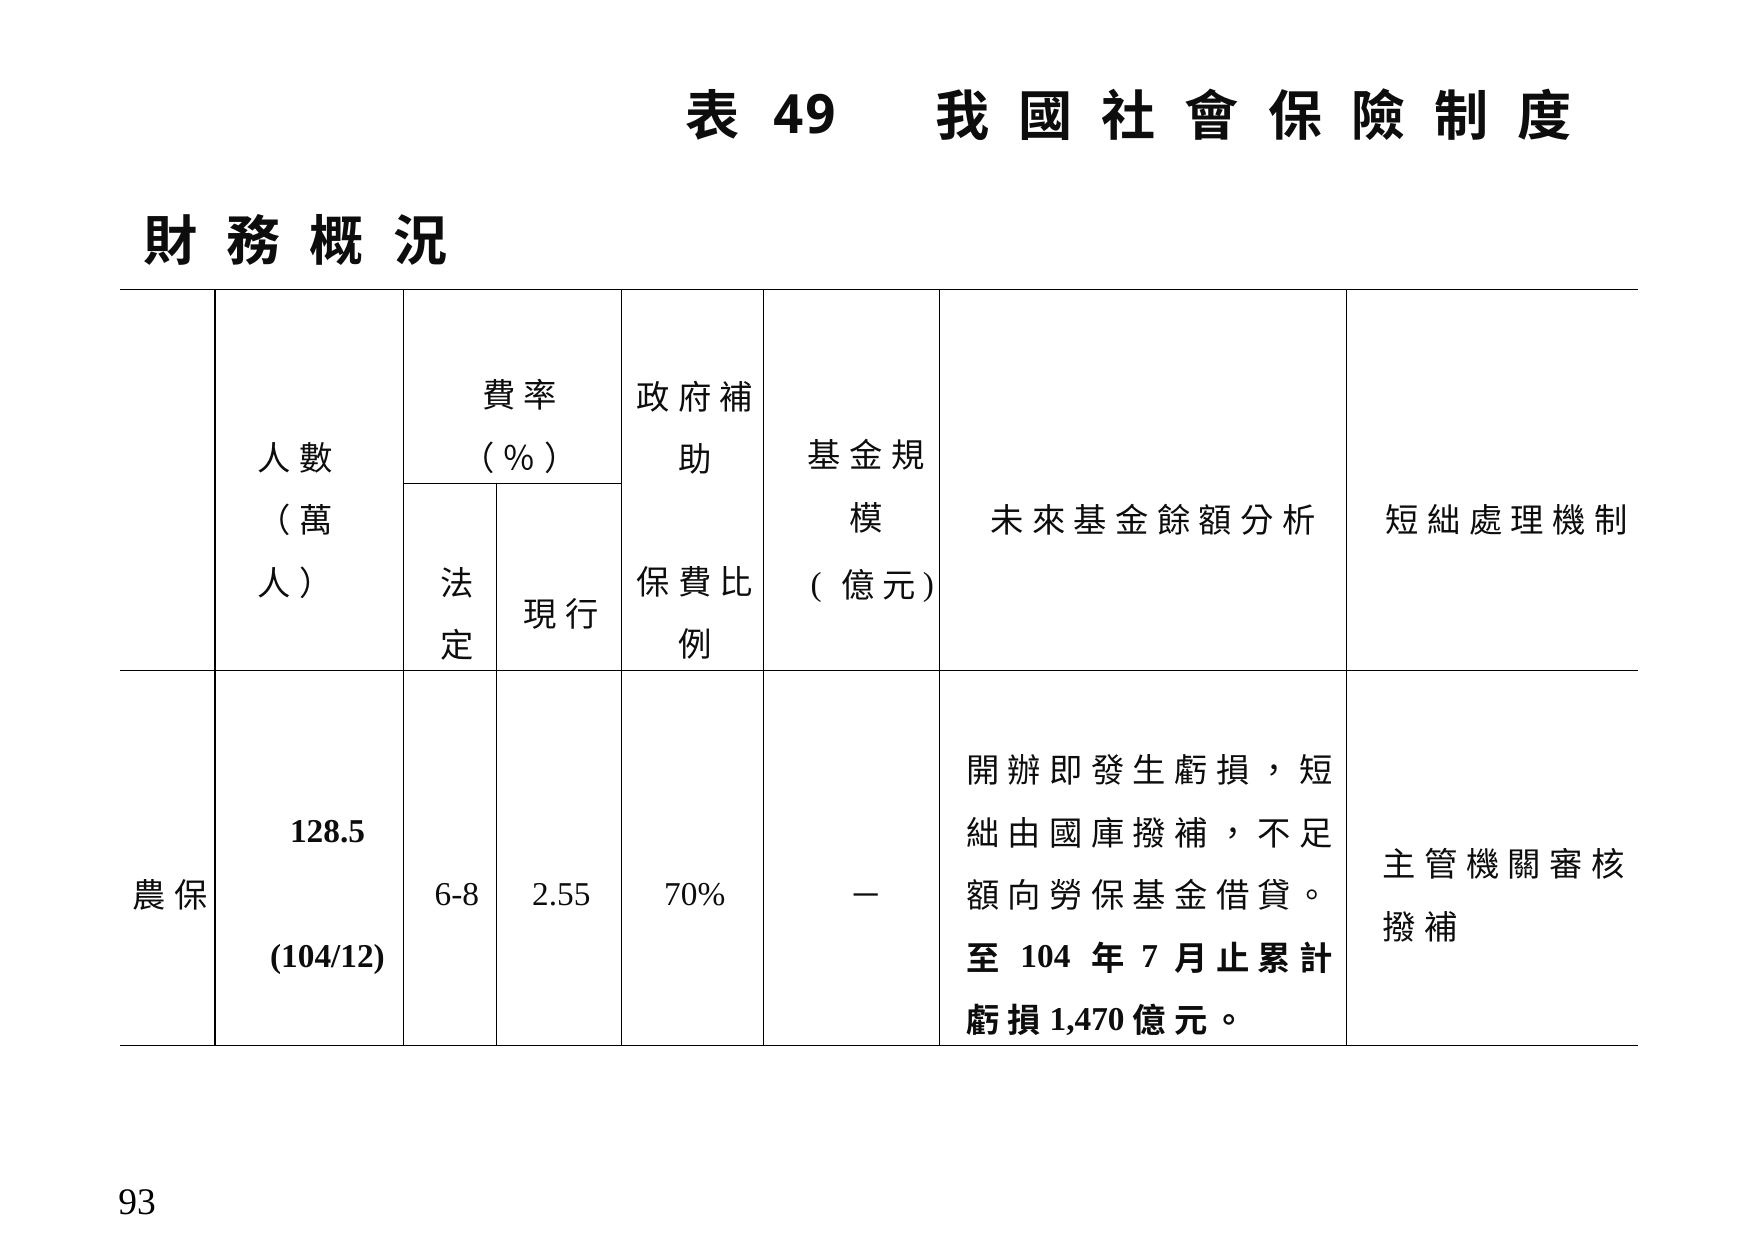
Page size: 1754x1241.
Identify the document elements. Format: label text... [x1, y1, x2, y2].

table_cell 2.55 [497, 671, 621, 1045]
table_cell 主管機關審核撥補 [1347, 671, 1637, 1045]
table_header 未來基金餘額分析 [940, 290, 1346, 670]
table_cell 現行 [497, 484, 621, 670]
table_header 短絀處理機制 [1347, 290, 1637, 670]
table_cell 開辦即發生虧損，短絀由國庫撥補，不足額向勞保基金借貸。至104年7月止累計虧損1,470億元。 [940, 671, 1346, 1045]
table_cell 6-8 [404, 671, 496, 1045]
table_header [120, 290, 214, 670]
subtitle 表49 我國社會保險制度財務概況 [128, 39, 1628, 289]
table_cell 128.5 (104/12) [216, 671, 403, 1045]
table_header 人數（萬人） [216, 290, 403, 670]
table_header 費率（％） [404, 290, 621, 483]
table_cell － [764, 671, 939, 1045]
table_header 政府補助 保費比例 [622, 290, 763, 670]
table_cell 70% [622, 671, 763, 1045]
table_header 基金規模 (億元) [764, 290, 939, 670]
table_cell 農保 [120, 671, 214, 1045]
table_cell 法定 [404, 484, 496, 670]
